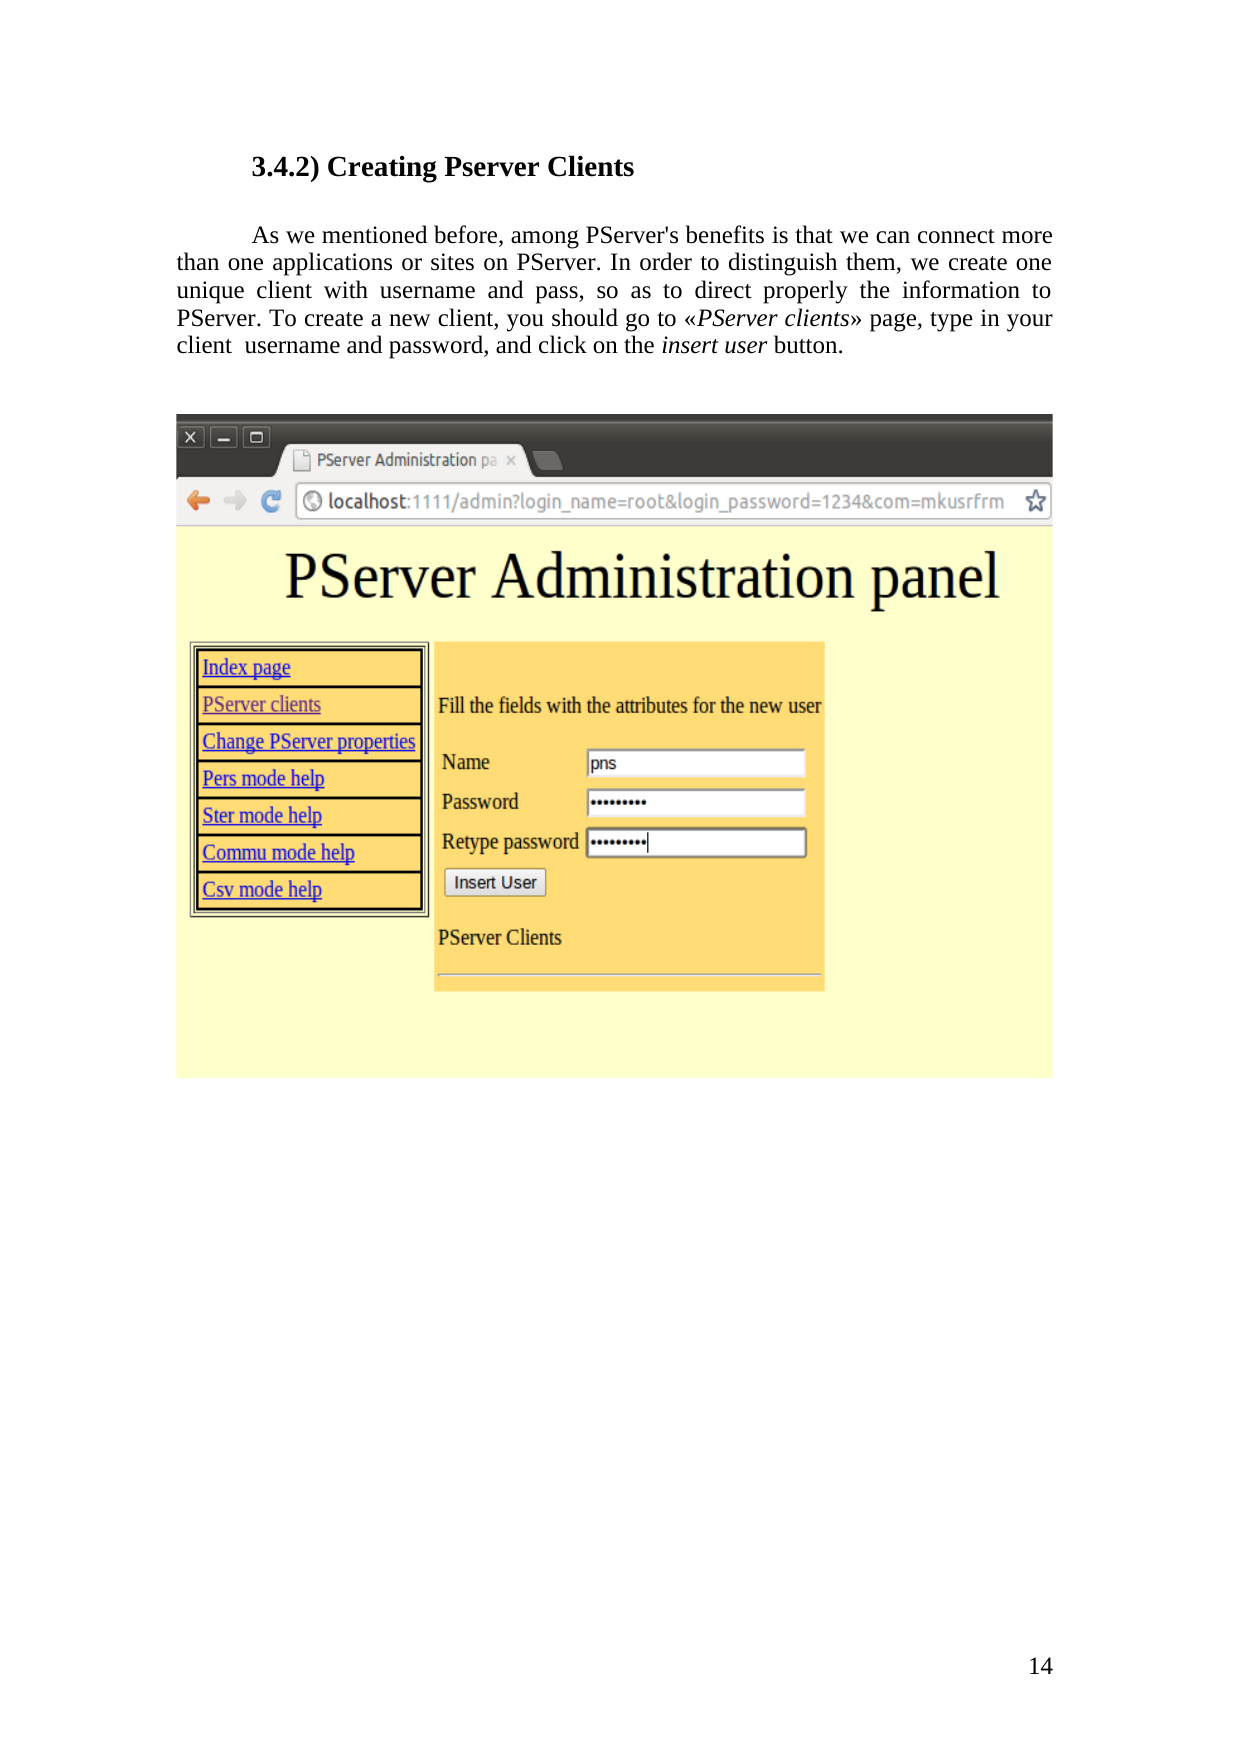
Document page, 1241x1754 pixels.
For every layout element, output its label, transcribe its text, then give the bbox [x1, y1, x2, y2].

picture [176, 414, 1053, 1078]
text As we mentioned before, among PServer's benefits is that we can connect more than one applications or sites on PServer. In order to distinguish them, we create one unique client with username and pass, so as to direct properly the information to PServer. To create a new client, you should go to «PServer clients» page, type in your client username and password, and click on the insert user button. [176, 221, 1053, 359]
text 3.4.2) Creating Pserver Clients [251, 150, 1053, 182]
